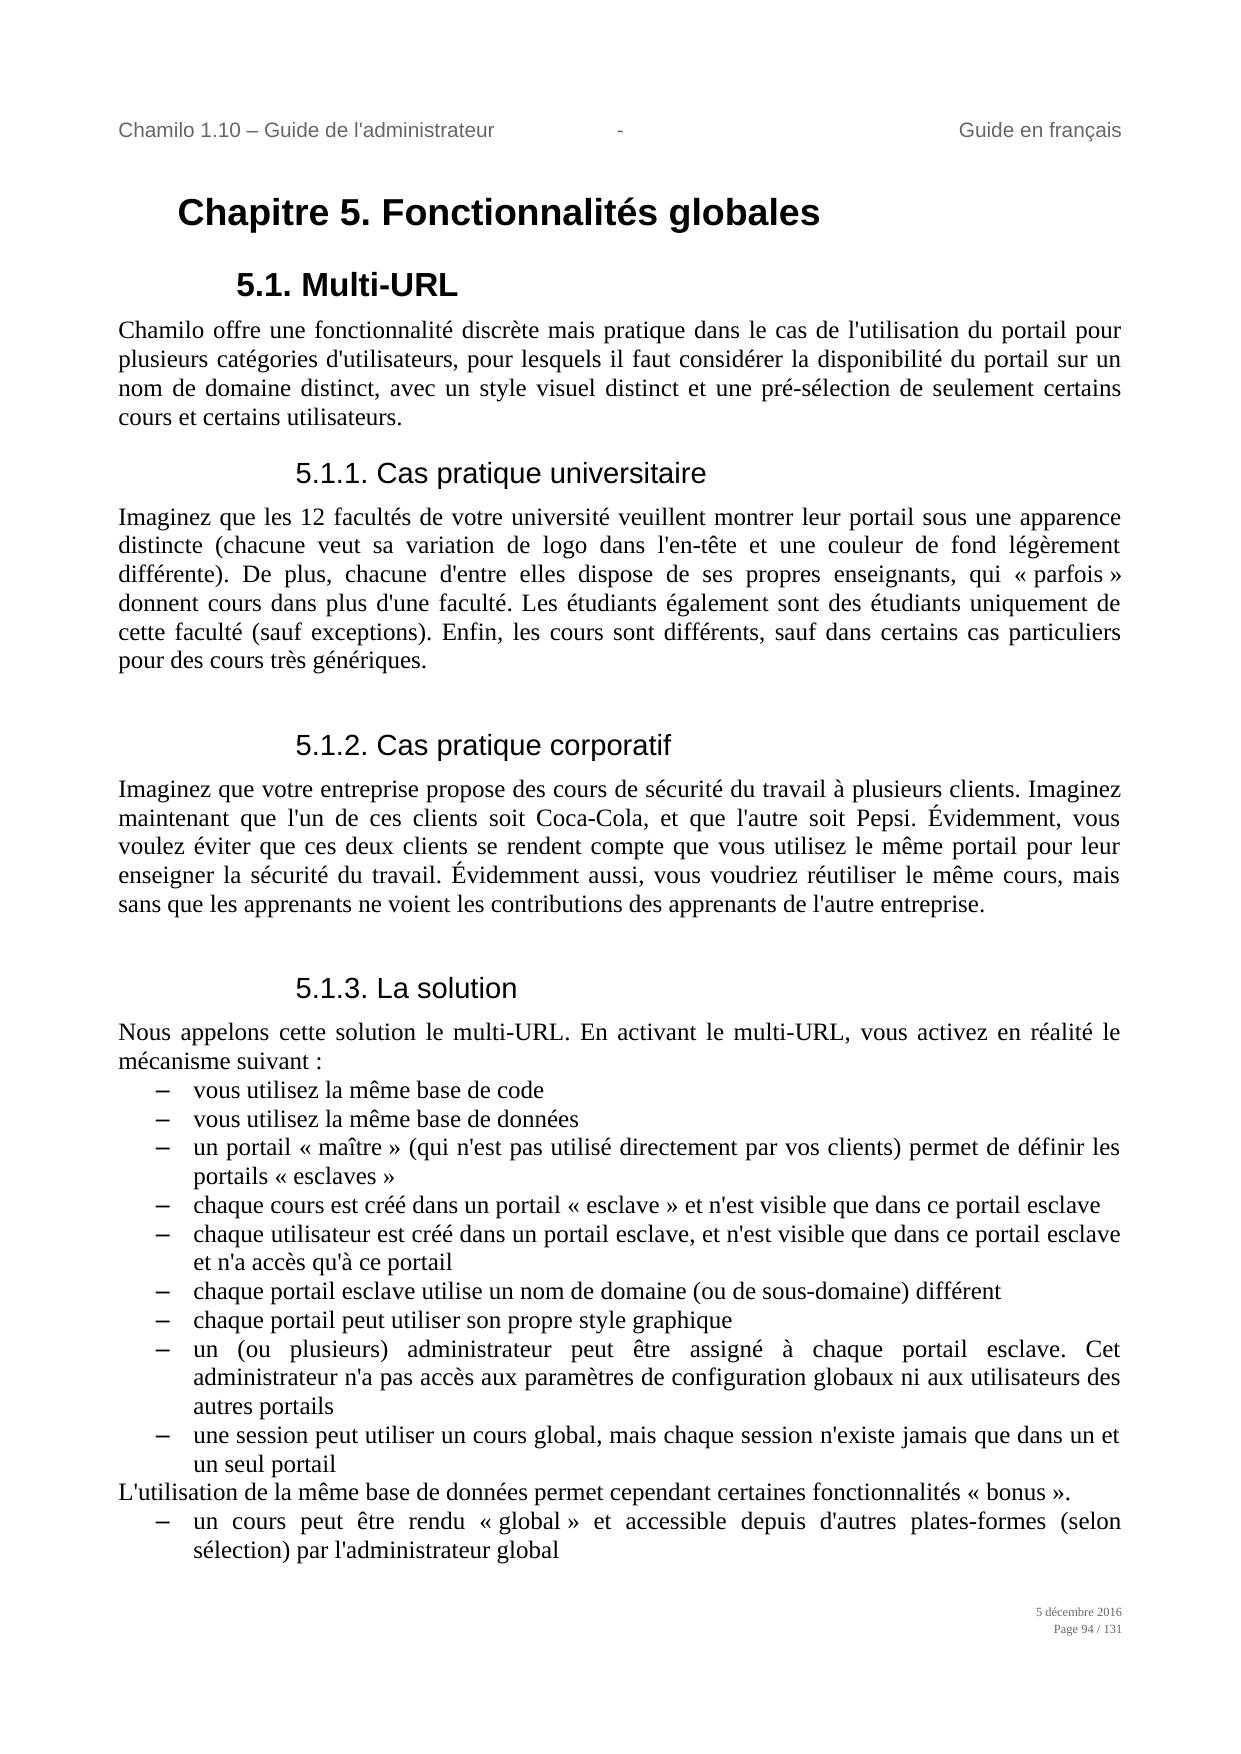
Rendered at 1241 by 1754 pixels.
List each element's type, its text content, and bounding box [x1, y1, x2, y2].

list chaque portail esclave utilise un nom de domaine (ou de sous-domaine) différent [156, 1276, 1122, 1305]
subtitle Fonctionnalités globales [177, 190, 1122, 233]
text Chamilo offre une fonctionnalité discrète mais pratique dans le cas de l'utilisation du portail pour plusieurs catégories d'utilisateurs, pour lesquels il faut considérer la disponibilité du portail sur un nom de domaine distinct, avec un style visuel distinct et une pré-sélection de seulement certains cours et certains utilisateurs. [118, 316, 1122, 431]
list un cours peut être rendu « global » et accessible depuis d'autres plates-formes (selon sélection) par l'administrateur global [156, 1506, 1122, 1564]
list vous utilisez la même base de données [156, 1104, 1122, 1132]
list chaque cours est créé dans un portail « esclave » et n'est visible que dans ce portail esclave [156, 1190, 1122, 1219]
list chaque utilisateur est créé dans un portail esclave, et n'est visible que dans ce portail esclave et n'a accès qu'à ce portail [156, 1219, 1122, 1276]
subtitle Cas pratique corporatif [295, 728, 1122, 761]
list chaque portail peut utiliser son propre style graphique [156, 1305, 1122, 1334]
text L'utilisation de la même base de données permet cependant certaines fonctionnalités « bonus ». [118, 1477, 1122, 1506]
list un portail « maître » (qui n'est pas utilisé directement par vos clients) permet de définir les portails « esclaves » [156, 1132, 1122, 1190]
subtitle Multi-URL [236, 265, 1122, 303]
list une session peut utiliser un cours global, mais chaque session n'existe jamais que dans un et un seul portail [156, 1420, 1122, 1477]
text Imaginez que votre entreprise propose des cours de sécurité du travail à plusieurs clients. Imaginez maintenant que l'un de ces clients soit Coca-Cola, et que l'autre soit Pepsi. Évidemment, vous voulez éviter que ces deux clients se rendent compte que vous utilisez le même portail pour leur enseigner la sécurité du travail. Évidemment aussi, vous voudriez réutiliser le même cours, mais sans que les apprenants ne voient les contributions des apprenants de l'autre entreprise. [118, 774, 1122, 918]
text Nous appelons cette solution le multi-URL. En activant le multi-URL, vous activez en réalité le mécanisme suivant : [118, 1017, 1122, 1075]
subtitle La solution [295, 971, 1122, 1005]
list un (ou plusieurs) administrateur peut être assigné à chaque portail esclave. Cet administrateur n'a pas accès aux paramètres de configuration globaux ni aux utilisateurs des autres portails [156, 1334, 1122, 1420]
text Imaginez que les 12 facultés de votre université veuillent montrer leur portail sous une apparence distincte (chacune veut sa variation de logo dans l'en-tête et une couleur de fond légèrement différente). De plus, chacune d'entre elles dispose de ses propres enseignants, qui « parfois » donnent cours dans plus d'une faculté. Les étudiants également sont des étudiants uniquement de cette faculté (sauf exceptions). Enfin, les cours sont différents, sauf dans certains cas particuliers pour des cours très génériques. [118, 502, 1122, 674]
subtitle Cas pratique universitaire [295, 456, 1122, 489]
list vous utilisez la même base de code [156, 1075, 1122, 1104]
